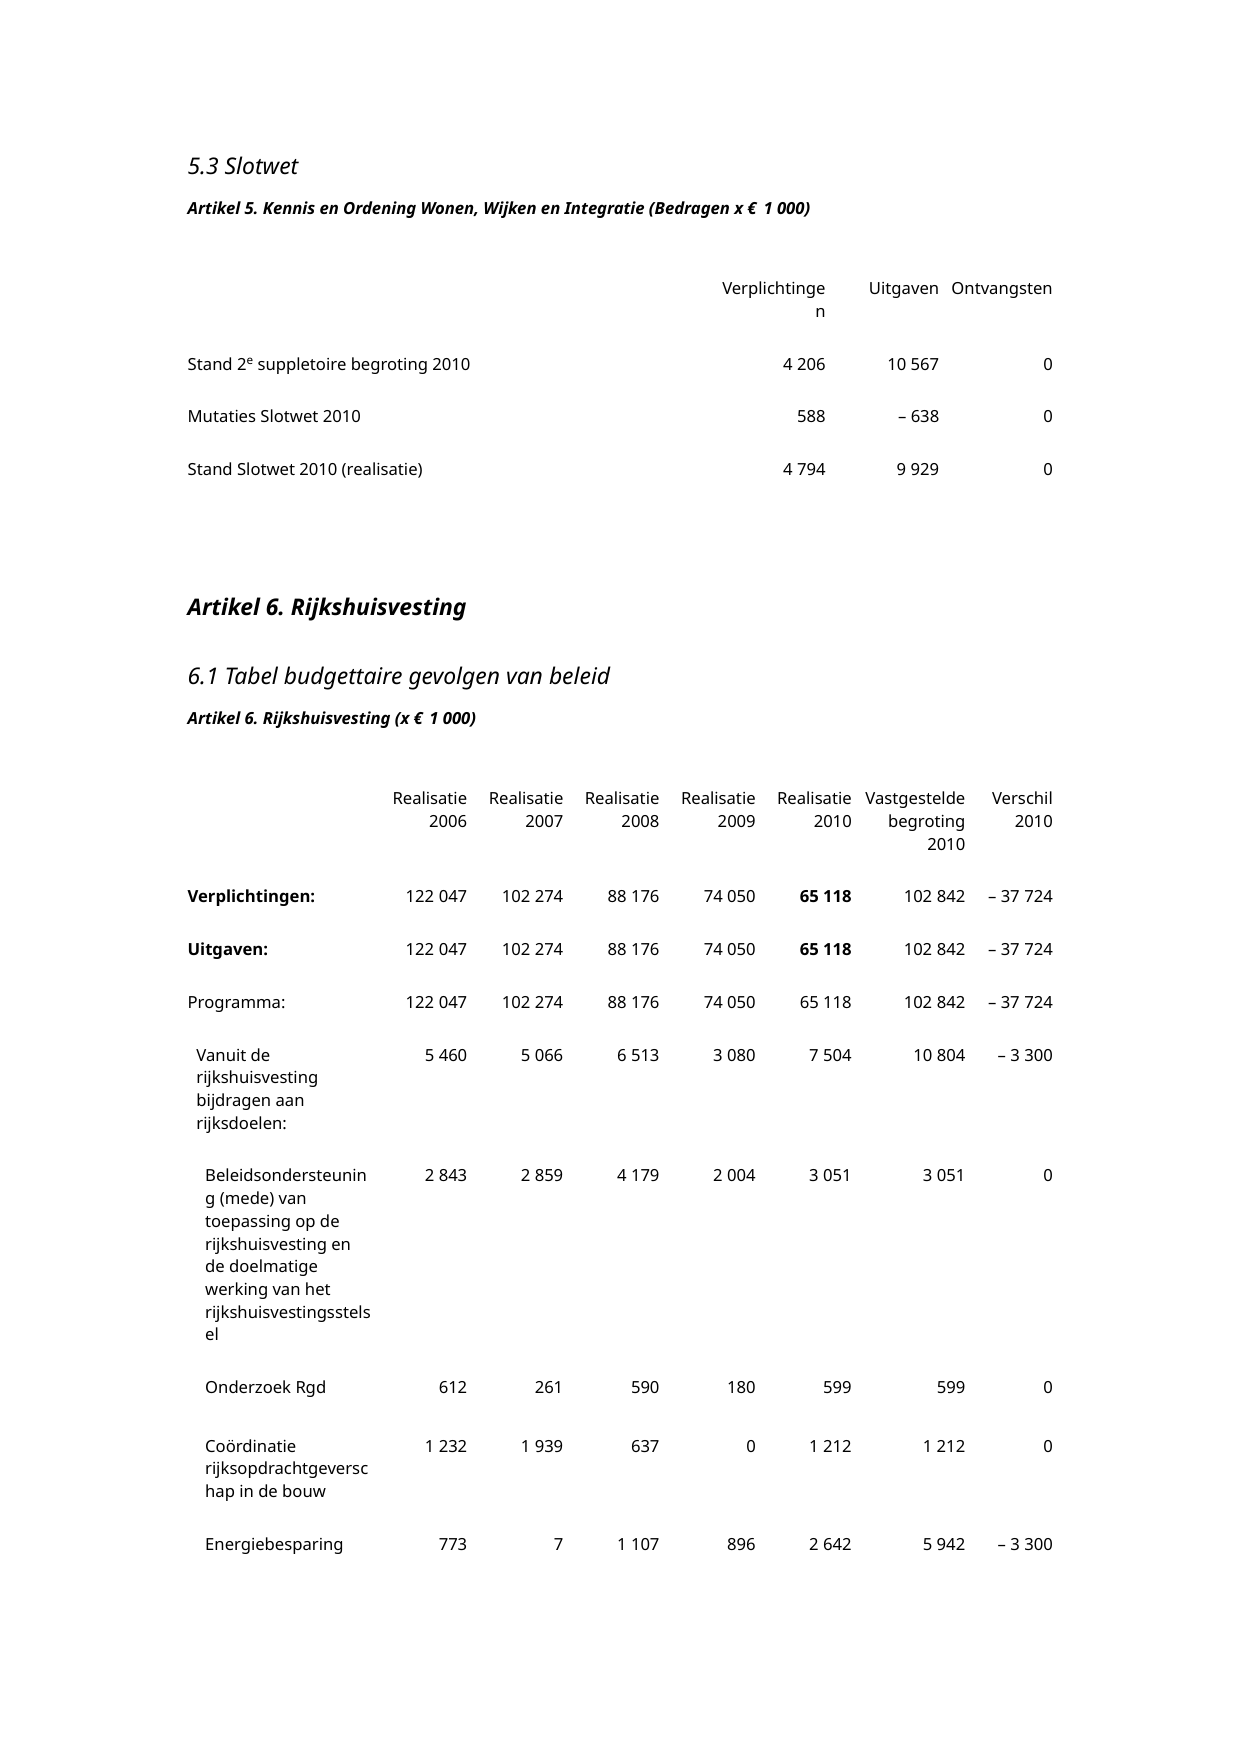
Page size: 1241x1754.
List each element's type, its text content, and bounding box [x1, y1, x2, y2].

table_cell 5 942 [851, 1532, 965, 1591]
table_cell Mutaties Slotwet 2010 [188, 405, 712, 458]
table_cell 3 051 [851, 1164, 965, 1376]
table_cell 102 842 [851, 991, 965, 1043]
table_cell 4 206 [712, 352, 825, 405]
table_cell Energiebesparing [205, 1532, 371, 1591]
table_cell 2 004 [659, 1164, 755, 1376]
table_cell 74 050 [659, 885, 755, 938]
table_cell 896 [659, 1532, 755, 1591]
table_cell Programma: [188, 991, 371, 1043]
table_cell 0 [965, 1376, 1053, 1434]
table_cell – 3 300 [965, 1532, 1053, 1591]
table_cell 10 567 [825, 352, 939, 405]
table_cell Vanuit de rijkshuisvesting bijdragen aan rijksdoelen: [196, 1043, 371, 1164]
table_header Uitgaven [825, 277, 939, 352]
table_cell Beleidsondersteuning (mede) van toepassing op de rijkshuisvesting en de doelmatige werking van het rijkshuisvestingsstelsel [205, 1164, 371, 1376]
table_cell 74 050 [659, 991, 755, 1043]
table_cell Verplichtingen: [188, 885, 371, 938]
text Artikel 6. Rijkshuisvesting (x € 1 000) [187, 706, 1053, 729]
table_cell 773 [371, 1532, 467, 1591]
table_cell 6 513 [563, 1043, 659, 1164]
table_cell 612 [371, 1376, 467, 1434]
table_cell 5 460 [371, 1043, 467, 1164]
table_cell – 3 300 [965, 1043, 1053, 1164]
table_header Realisatie 2010 [755, 787, 851, 885]
table_cell 2 843 [371, 1164, 467, 1376]
table_cell Stand Slotwet 2010 (realisatie) [188, 458, 712, 510]
table_cell – 37 724 [965, 885, 1053, 938]
table_cell 4 794 [712, 458, 825, 510]
text Artikel 5. Kennis en Ordening Wonen, Wijken en Integratie (Bedragen x € 1 000) [187, 196, 1053, 219]
table_header Realisatie 2009 [659, 787, 755, 885]
table_cell 65 118 [755, 938, 851, 991]
table_cell 88 176 [563, 938, 659, 991]
table_cell – 37 724 [965, 938, 1053, 991]
table_cell 1 232 [371, 1434, 467, 1532]
table_cell 122 047 [371, 885, 467, 938]
table_cell [188, 1532, 196, 1591]
table_header Vastgestelde begroting 2010 [851, 787, 965, 885]
table_header Verschil 2010 [965, 787, 1053, 885]
table_cell 0 [659, 1434, 755, 1532]
table_cell 0 [939, 352, 1053, 405]
table_header Realisatie 2008 [563, 787, 659, 885]
table_cell 7 504 [755, 1043, 851, 1164]
table_cell – 638 [825, 405, 939, 458]
table_cell 5 066 [467, 1043, 563, 1164]
table_cell [196, 1376, 205, 1434]
table_cell 0 [939, 405, 1053, 458]
table_cell 4 179 [563, 1164, 659, 1376]
table_cell 1 212 [755, 1434, 851, 1532]
table_cell [196, 1434, 205, 1532]
table_cell [188, 1434, 196, 1532]
table_cell Onderzoek Rgd [205, 1376, 371, 1434]
subtitle 6.1 Tabel budgettaire gevolgen van beleid [187, 660, 1053, 691]
table_cell 65 118 [755, 885, 851, 938]
table_cell [188, 1164, 196, 1376]
table_cell 599 [851, 1376, 965, 1434]
table_cell 10 804 [851, 1043, 965, 1164]
table_cell Coördinatie rijksopdrachtgeverschap in de bouw [205, 1434, 371, 1532]
table_cell 102 842 [851, 938, 965, 991]
table_cell 7 [467, 1532, 563, 1591]
table_cell 3 051 [755, 1164, 851, 1376]
table_cell 588 [712, 405, 825, 458]
table_header Verplichtingen [712, 277, 825, 352]
table_header [188, 787, 371, 885]
table_cell Uitgaven: [188, 938, 371, 991]
table_cell 102 274 [467, 885, 563, 938]
table_header Realisatie 2006 [371, 787, 467, 885]
table_cell [196, 1532, 205, 1591]
table_cell 1 212 [851, 1434, 965, 1532]
table_cell Stand 2e suppletoire begroting 2010 [188, 352, 712, 405]
table_cell 122 047 [371, 991, 467, 1043]
table_cell – 37 724 [965, 991, 1053, 1043]
table_header Ontvangsten [939, 277, 1053, 352]
table_header Realisatie 2007 [467, 787, 563, 885]
table_cell [188, 1043, 196, 1164]
table_cell 599 [755, 1376, 851, 1434]
table_cell 2 859 [467, 1164, 563, 1376]
table_cell 3 080 [659, 1043, 755, 1164]
table_cell 261 [467, 1376, 563, 1434]
table_cell 1 939 [467, 1434, 563, 1532]
table_cell 9 929 [825, 458, 939, 510]
table_header [188, 277, 712, 352]
table_cell 102 274 [467, 938, 563, 991]
table_cell 74 050 [659, 938, 755, 991]
table_cell [196, 1164, 205, 1376]
table_cell 88 176 [563, 991, 659, 1043]
table_cell 0 [965, 1164, 1053, 1376]
table_cell 88 176 [563, 885, 659, 938]
table_cell 0 [965, 1434, 1053, 1532]
table_cell 2 642 [755, 1532, 851, 1591]
table_cell 102 842 [851, 885, 965, 938]
table_cell 637 [563, 1434, 659, 1532]
table_cell 65 118 [755, 991, 851, 1043]
table_cell 0 [939, 458, 1053, 510]
subtitle 5.3 Slotwet [187, 150, 1053, 181]
subtitle Artikel 6. Rijkshuisvesting [187, 591, 1053, 623]
table_cell 180 [659, 1376, 755, 1434]
table_cell 590 [563, 1376, 659, 1434]
table_cell 122 047 [371, 938, 467, 991]
table_cell [188, 1376, 196, 1434]
table_cell 102 274 [467, 991, 563, 1043]
table_cell 1 107 [563, 1532, 659, 1591]
